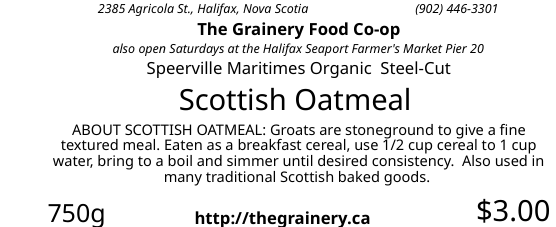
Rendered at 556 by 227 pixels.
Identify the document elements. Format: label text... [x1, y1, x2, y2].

table_header 2385 Agricola St., Halifax, Nova Scotia (902) 446-3301 The Grainery Food Co-op also open Saturdays at the Halifax Seaport Farmer's Market Pier 20 [47, 0, 550, 57]
table_cell Speerville Maritimes Organic Steel-Cut Scottish Oatmeal ABOUT SCOTTISH OATMEAL: Groats are stoneground to give a fine textured meal. Eaten as a breakfast cereal, use 1/2 cup cereal to 1 cup water, bring to a boil and simmer until desired consistency. Also used in many traditional Scottish baked goods. [47, 57, 550, 187]
table_cell 750g [47, 187, 149, 227]
table_cell $3.00 [415, 187, 550, 227]
table_cell http://thegrainery.ca [149, 187, 415, 227]
